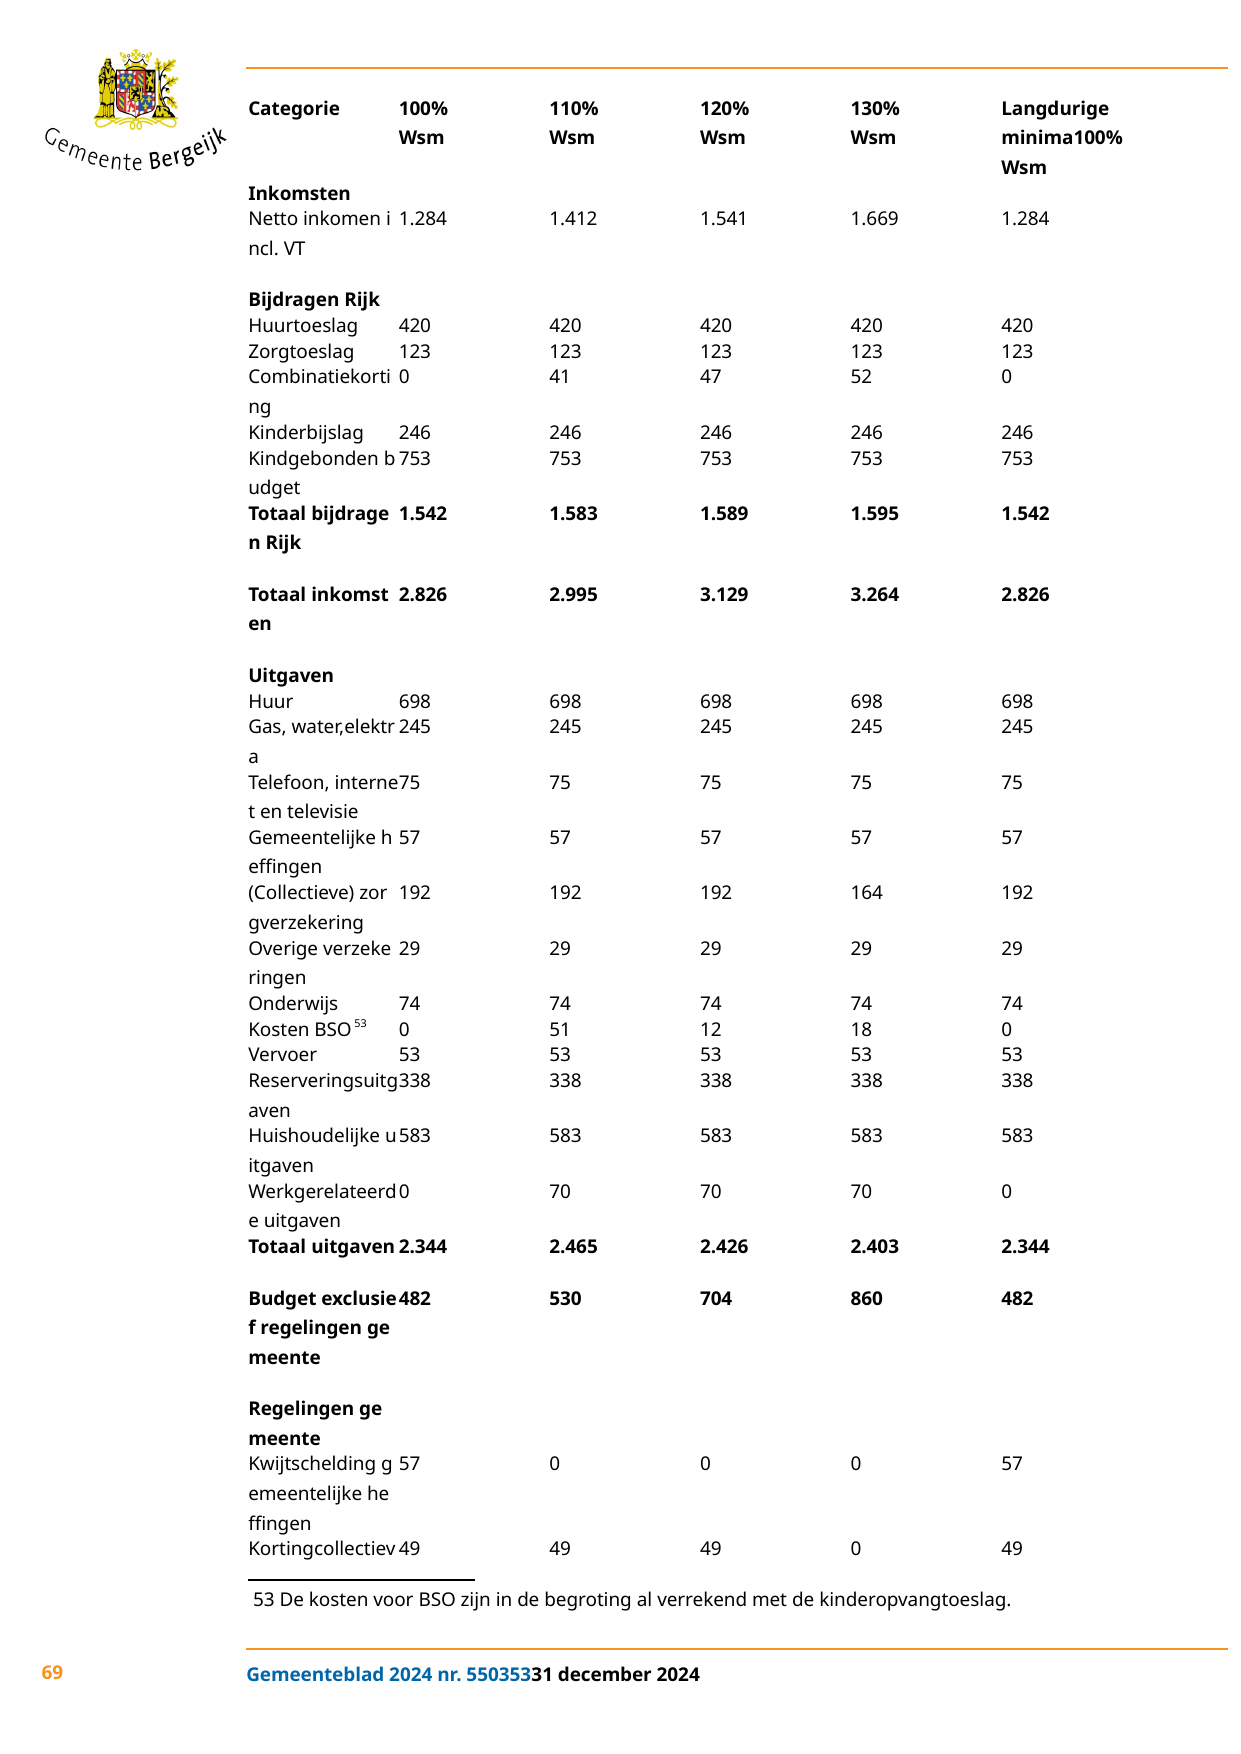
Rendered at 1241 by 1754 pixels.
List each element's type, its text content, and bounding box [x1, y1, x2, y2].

table_cell [248, 261, 398, 286]
table_cell Vervoer [248, 1042, 398, 1067]
table_cell 1.284 [1001, 205, 1152, 261]
table_cell 49 [399, 1536, 549, 1561]
table_cell Totaal uitgaven [248, 1233, 398, 1259]
table_cell Netto inkomen incl. VT [248, 205, 398, 261]
table_cell 1.583 [549, 500, 700, 555]
table_cell 29 [399, 935, 549, 990]
table_cell 51 [549, 1016, 700, 1042]
table_cell 338 [549, 1067, 700, 1123]
table_cell 164 [850, 880, 1001, 935]
table_cell [399, 1259, 1152, 1285]
table_cell 57 [1001, 824, 1152, 879]
table_header Langdurige minima100% Wsm [1001, 95, 1152, 180]
table_cell Huishoudelijke uitgaven [248, 1123, 398, 1178]
table_cell 74 [850, 990, 1001, 1016]
table_cell 2.344 [1001, 1233, 1152, 1259]
table_cell [399, 1370, 1152, 1395]
table_cell 29 [700, 935, 850, 990]
table_cell [399, 1395, 1152, 1451]
table_cell 420 [700, 312, 850, 338]
table_cell 0 [549, 1451, 700, 1536]
table_cell 75 [700, 769, 850, 824]
table_header 110% Wsm [549, 95, 700, 180]
table_cell 57 [700, 824, 850, 879]
table_cell 0 [399, 364, 549, 419]
table_cell 2.995 [549, 581, 700, 636]
table_cell 0 [850, 1451, 1001, 1536]
table_cell 3.264 [850, 581, 1001, 636]
table_header 100% Wsm [399, 95, 549, 180]
table_cell 753 [700, 445, 850, 500]
table_cell 1.542 [1001, 500, 1152, 555]
table_cell 583 [700, 1123, 850, 1178]
table_cell 246 [549, 419, 700, 445]
table_cell Kinderbijslag [248, 419, 398, 445]
table_cell 530 [549, 1285, 700, 1369]
table_cell 245 [399, 714, 549, 769]
table_cell 75 [399, 769, 549, 824]
table_cell 245 [850, 714, 1001, 769]
table_cell Bijdragen Rijk [248, 286, 398, 312]
table_header 130% Wsm [850, 95, 1001, 180]
table_cell 420 [399, 312, 549, 338]
table_cell 74 [549, 990, 700, 1016]
table_cell 70 [850, 1178, 1001, 1233]
table_cell 57 [399, 824, 549, 879]
table_cell 49 [549, 1536, 700, 1561]
table_cell 123 [399, 338, 549, 364]
table_cell 1.595 [850, 500, 1001, 555]
table_cell 12 [700, 1016, 850, 1042]
table_cell [399, 636, 1152, 662]
table_cell 1.669 [850, 205, 1001, 261]
table_cell Telefoon, internet en televisie [248, 769, 398, 824]
table_cell 53 [549, 1042, 700, 1067]
table_cell 245 [549, 714, 700, 769]
table_cell 75 [1001, 769, 1152, 824]
table_cell 74 [399, 990, 549, 1016]
table_cell 245 [700, 714, 850, 769]
table_cell Regelingen gemeente [248, 1395, 398, 1451]
table_cell 1.542 [399, 500, 549, 555]
table_cell 57 [399, 1451, 549, 1536]
table_cell [248, 555, 398, 581]
table_cell 0 [700, 1451, 850, 1536]
table_cell 698 [399, 688, 549, 713]
table_cell Huur [248, 688, 398, 713]
table_cell [399, 286, 1152, 312]
table_cell 753 [399, 445, 549, 500]
table_cell 246 [850, 419, 1001, 445]
table_cell 192 [549, 880, 700, 935]
table_cell 704 [700, 1285, 850, 1369]
table_cell 192 [700, 880, 850, 935]
table_cell 29 [549, 935, 700, 990]
table_cell 57 [549, 824, 700, 879]
table_cell 2.403 [850, 1233, 1001, 1259]
table_cell 753 [549, 445, 700, 500]
table_cell 246 [399, 419, 549, 445]
table_cell 698 [700, 688, 850, 713]
table_cell Combinatiekorting [248, 364, 398, 419]
table_cell 53 [700, 1042, 850, 1067]
table_cell 0 [850, 1536, 1001, 1561]
table_cell 123 [1001, 338, 1152, 364]
table_header 120% Wsm [700, 95, 850, 180]
table_cell 75 [549, 769, 700, 824]
table_cell 583 [850, 1123, 1001, 1178]
table_cell 698 [549, 688, 700, 713]
table_cell [399, 180, 1152, 205]
table_cell 18 [850, 1016, 1001, 1042]
table_cell 53 [1001, 1042, 1152, 1067]
table_header Categorie [248, 95, 398, 180]
table_cell 482 [1001, 1285, 1152, 1369]
table_cell 1.284 [399, 205, 549, 261]
picture [41, 47, 231, 172]
table_cell Kortingcollectiev [248, 1536, 398, 1561]
table_cell 2.465 [549, 1233, 700, 1259]
table_cell Budget exclusief regelingen gemeente [248, 1285, 398, 1369]
table_cell Totaal inkomsten [248, 581, 398, 636]
table_cell 3.129 [700, 581, 850, 636]
table_cell 57 [850, 824, 1001, 879]
table_cell 47 [700, 364, 850, 419]
table_cell 2.426 [700, 1233, 850, 1259]
table_cell 74 [1001, 990, 1152, 1016]
table_cell [248, 1370, 398, 1395]
table_cell 0 [1001, 1178, 1152, 1233]
table_cell 41 [549, 364, 700, 419]
table_cell 123 [850, 338, 1001, 364]
table_cell 338 [1001, 1067, 1152, 1123]
table_cell 0 [1001, 364, 1152, 419]
table_cell 420 [1001, 312, 1152, 338]
table_cell 29 [850, 935, 1001, 990]
table_cell 2.344 [399, 1233, 549, 1259]
table_cell (Collectieve) zorgverzekering [248, 880, 398, 935]
table_cell [399, 555, 1152, 581]
table_cell 698 [1001, 688, 1152, 713]
table_cell Onderwijs [248, 990, 398, 1016]
table_cell 70 [549, 1178, 700, 1233]
table_cell 482 [399, 1285, 549, 1369]
table_cell 192 [1001, 880, 1152, 935]
table_cell Gemeentelijke heffingen [248, 824, 398, 879]
table_cell [399, 662, 1152, 688]
table_cell 420 [850, 312, 1001, 338]
table_cell [248, 636, 398, 662]
table_cell 2.826 [399, 581, 549, 636]
table_cell Huurtoeslag [248, 312, 398, 338]
table_cell 0 [399, 1178, 549, 1233]
table_cell 192 [399, 880, 549, 935]
table_cell 0 [399, 1016, 549, 1042]
table_cell Gas, water,elektra [248, 714, 398, 769]
table_cell Overige verzekeringen [248, 935, 398, 990]
table_cell Kwijtschelding gemeentelijke heffingen [248, 1451, 398, 1536]
table_cell Kosten BSO [248, 1016, 398, 1042]
table_cell 753 [850, 445, 1001, 500]
table_cell 123 [549, 338, 700, 364]
table_cell 53 [850, 1042, 1001, 1067]
table_cell 420 [549, 312, 700, 338]
table_cell 245 [1001, 714, 1152, 769]
table_cell Uitgaven [248, 662, 398, 688]
table_cell 53 [399, 1042, 549, 1067]
table_cell [399, 261, 1152, 286]
table_cell Zorgtoeslag [248, 338, 398, 364]
table_cell Werkgerelateerde uitgaven [248, 1178, 398, 1233]
table_cell 860 [850, 1285, 1001, 1369]
table_cell 338 [850, 1067, 1001, 1123]
table_cell 29 [1001, 935, 1152, 990]
table_cell 1.412 [549, 205, 700, 261]
table_cell 338 [399, 1067, 549, 1123]
table_cell Reserveringsuitgaven [248, 1067, 398, 1123]
table_cell 1.541 [700, 205, 850, 261]
table_cell 2.826 [1001, 581, 1152, 636]
table_cell 583 [399, 1123, 549, 1178]
table_cell Kindgebonden budget [248, 445, 398, 500]
table_cell 123 [700, 338, 850, 364]
table_cell 338 [700, 1067, 850, 1123]
table_cell 74 [700, 990, 850, 1016]
table_cell Inkomsten [248, 180, 398, 205]
table_cell 0 [1001, 1016, 1152, 1042]
table_cell 583 [1001, 1123, 1152, 1178]
table_cell 246 [700, 419, 850, 445]
table_cell 70 [700, 1178, 850, 1233]
table_cell Totaal bijdragen Rijk [248, 500, 398, 555]
table_cell 52 [850, 364, 1001, 419]
table_cell 1.589 [700, 500, 850, 555]
table_cell 583 [549, 1123, 700, 1178]
table_cell [248, 1259, 398, 1285]
table_cell 57 [1001, 1451, 1152, 1536]
table_cell 49 [1001, 1536, 1152, 1561]
table_cell 753 [1001, 445, 1152, 500]
table_cell 49 [700, 1536, 850, 1561]
table_cell 698 [850, 688, 1001, 713]
table_cell 246 [1001, 419, 1152, 445]
table_cell 75 [850, 769, 1001, 824]
